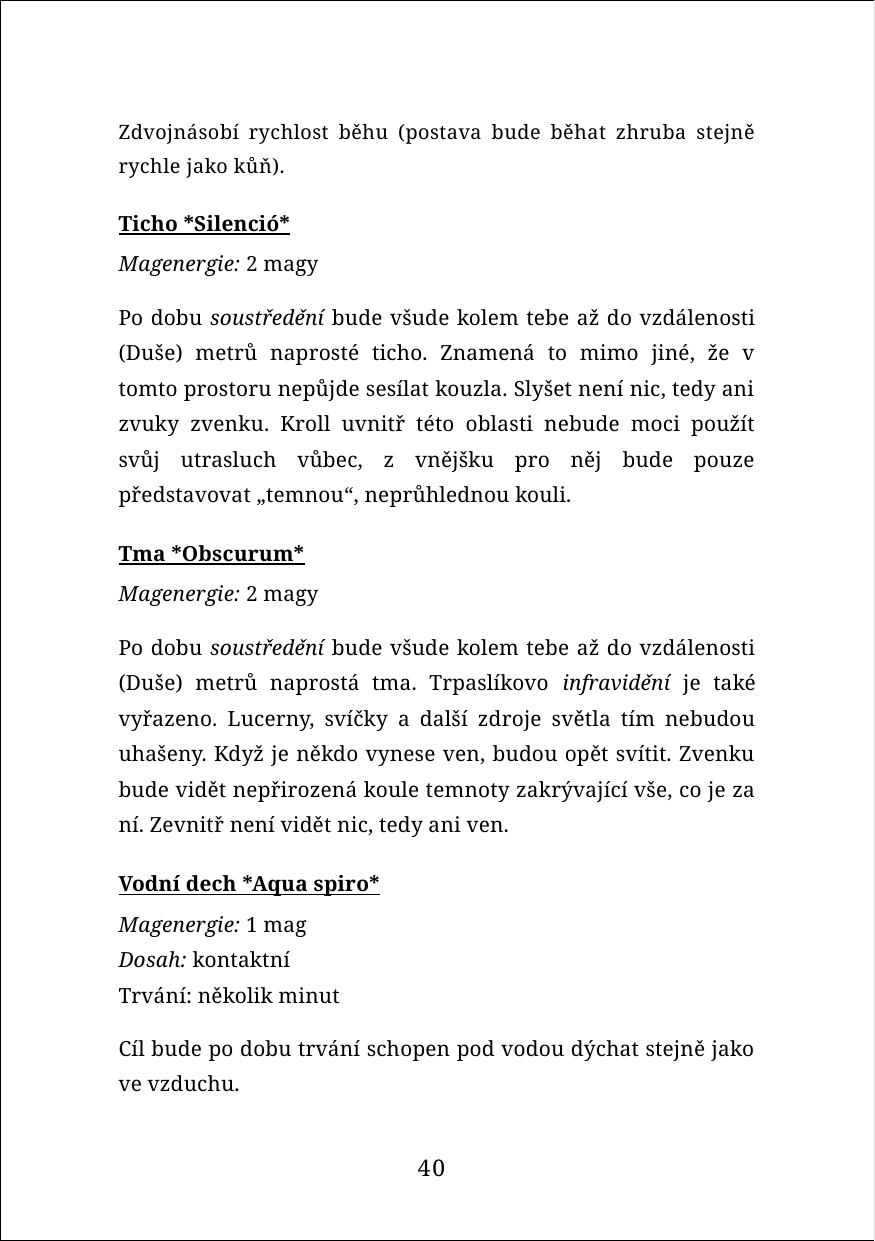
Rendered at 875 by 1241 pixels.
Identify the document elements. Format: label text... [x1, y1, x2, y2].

subtitle Ticho *Silenció* [118, 209, 756, 238]
text Cíl bude po dobu trvání schopen pod vodou dýchat stejně jako ve vzduchu. [118, 1034, 756, 1098]
subtitle Tma *Obscurum* [118, 539, 756, 568]
text Zdvojnásobí rychlost běhu (postava bude běhat zhruba stejně rychle jako kůň). [118, 118, 756, 179]
text Po dobu soustředění bude všude kolem tebe až do vzdálenosti (Duše) metrů naprostá tma. Trpaslíkovo infravidění je také vyřazeno. Lucerny, svíčky a další zdroje světla tím nebudou uhašeny. Když je někdo vynese ven, budou opět svítit. Zvenku bude vidět nepřirozená koule temnoty zakrývající vše, co je za ní. Zevnitř není vidět nic, tedy ani ven. [118, 633, 756, 839]
text Magenergie: 1 mag Dosah: kontaktní Trvání: několik minut [118, 910, 756, 1009]
text Magenergie: 2 magy [118, 249, 756, 278]
subtitle Vodní dech *Aqua spiro* [118, 869, 756, 898]
text Magenergie: 2 magy [118, 579, 756, 608]
text Po dobu soustředění bude všude kolem tebe až do vzdálenosti (Duše) metrů naprosté ticho. Znamená to mimo jiné, že v tomto prostoru nepůjde sesílat kouzla. Slyšet není nic, tedy ani zvuky zvenku. Kroll uvnitř této oblasti nebude moci použít svůj utrasluch vůbec, z vnějšku pro něj bude pouze představovat „temnou“, neprůhlednou kouli. [118, 303, 756, 509]
